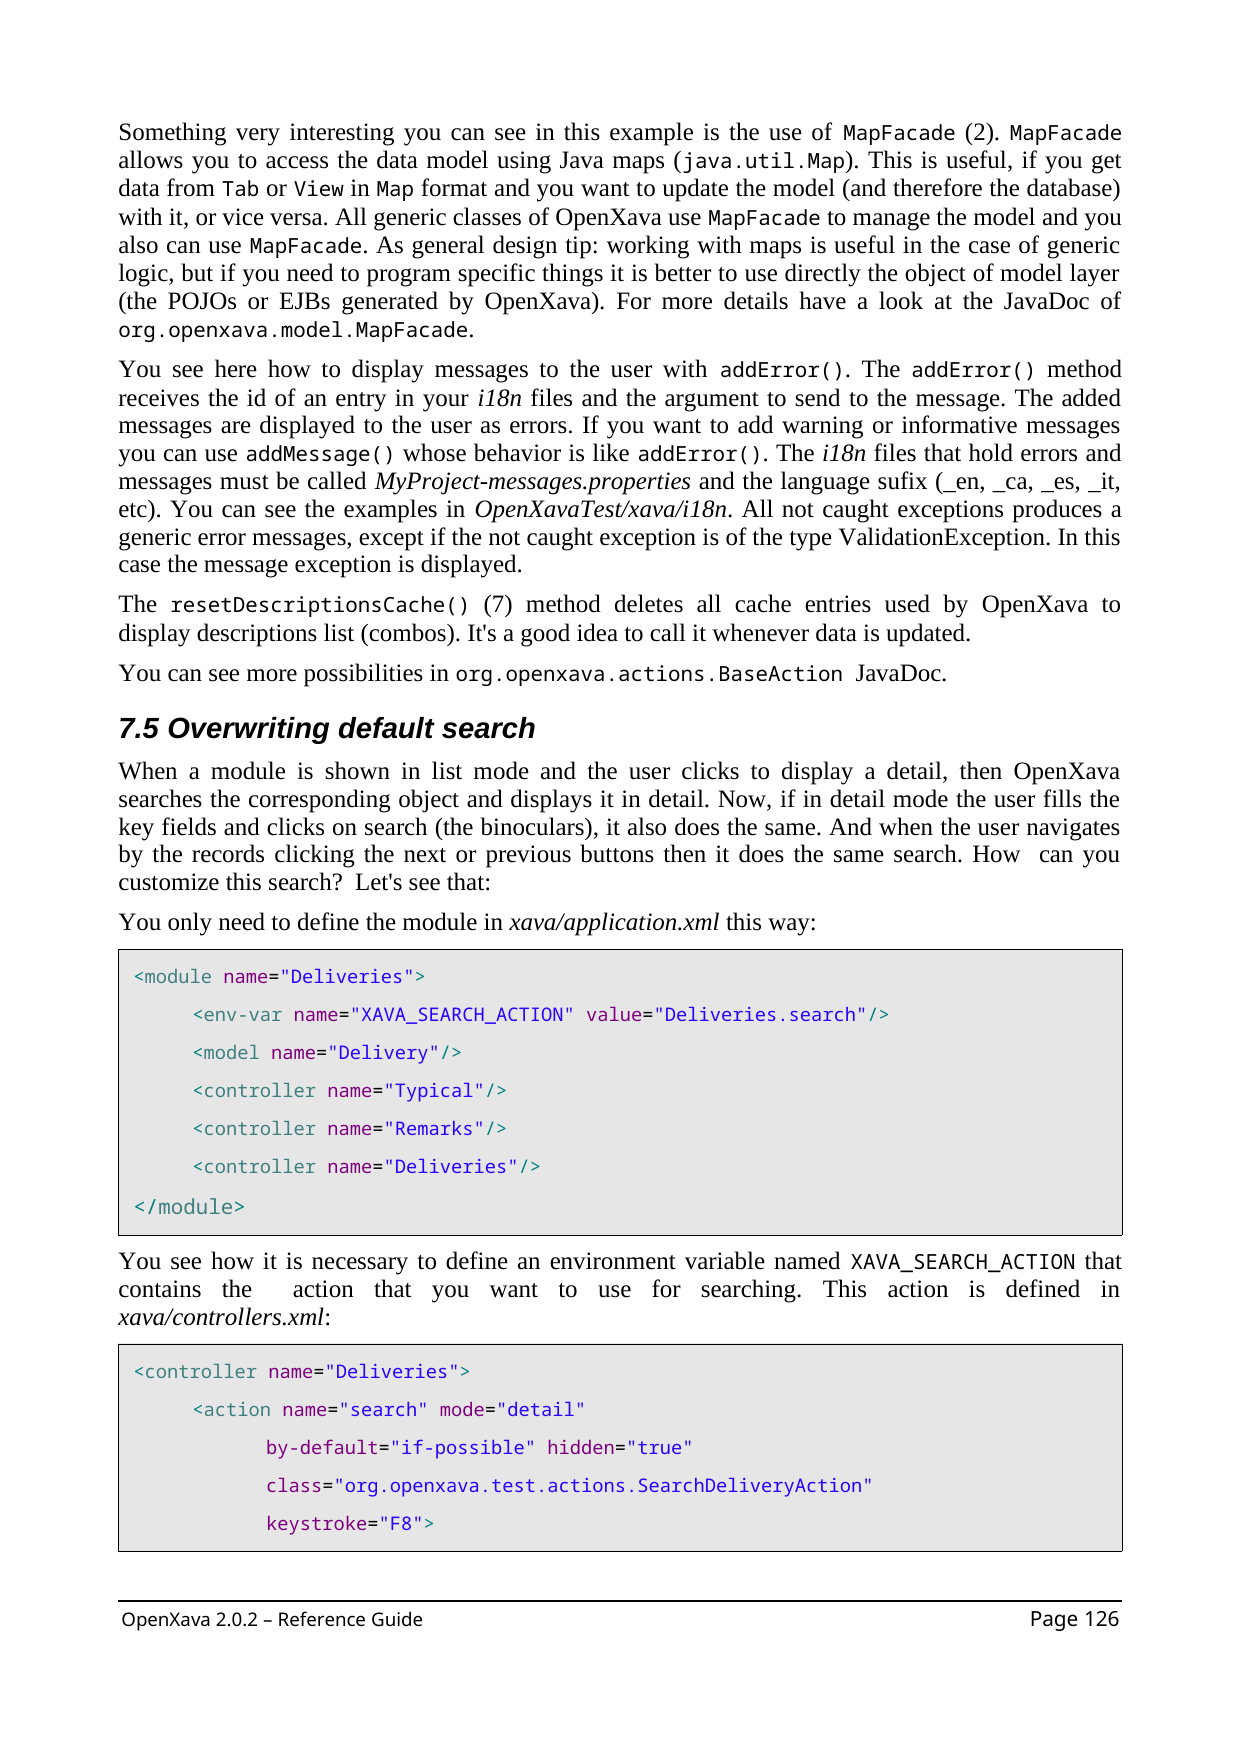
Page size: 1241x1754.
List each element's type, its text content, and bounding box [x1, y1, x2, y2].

text by-default="if-possible" hidden="true" [119, 1419, 1122, 1458]
text <controller name="Remarks"/> [119, 1101, 1122, 1139]
text <module name="Deliveries"> [119, 950, 1122, 987]
text <controller name="Typical"/> [119, 1063, 1122, 1101]
text You see here how to display messages to the user with addError(). The addError() method receives the id of an entry in your i18n files and the argument to send to the message. The added messages are displayed to the user as errors. If you want to add warning or informative messages you can use addMessage() whose behavior is like addError(). The i18n files that hold errors and messages must be called MyProject-messages.properties and the language sufix (_en, _ca, _es, _it, etc). You can see the examples in OpenXavaTest/xava/i18n. All not caught exceptions produces a generic error messages, except if the not caught exception is of the type ValidationException. In this case the message exception is displayed. [118, 355, 1122, 578]
text <model name="Delivery"/> [119, 1025, 1122, 1063]
text You can see more possibilities in org.openxava.actions.BaseAction JavaDoc. [118, 659, 1122, 687]
text You see how it is necessary to define an environment variable named XAVA_SEARCH_ACTION that contains the action that you want to use for searching. This action is defined in xava/controllers.xml: [118, 1247, 1122, 1331]
text When a module is shown in list mode and the user clicks to display a detail, then OpenXava searches the corresponding object and displays it in detail. Now, if in detail mode the user fills the key fields and clicks on search (the binoculars), it also does the same. And when the user navigates by the records clicking the next or previous buttons then it does the same search. How can you customize this search? Let's see that: [118, 757, 1122, 896]
text class="org.openxava.test.actions.SearchDeliveryAction" [119, 1458, 1122, 1496]
text Something very interesting you can see in this example is the use of MapFacade (2). MapFacade allows you to access the data model using Java maps (java.util.Map). This is useful, if you get data from Tab or View in Map format and you want to update the model (and therefore the database) with it, or vice versa. All generic classes of OpenXava use MapFacade to manage the model and you also can use MapFacade. As general design tip: working with maps is useful in the case of generic logic, but if you need to program specific things it is better to use directly the object of model layer (the POJOs or EJBs generated by OpenXava). For more details have a look at the JavaDoc of org.openxava.model.MapFacade. [118, 118, 1122, 343]
text The resetDescriptionsCache() (7) method deletes all cache entries used by OpenXava to display descriptions list (combos). It's a good idea to call it whenever data is updated. [118, 591, 1122, 647]
text <controller name="Deliveries"> [119, 1345, 1122, 1382]
text </module> [119, 1177, 1122, 1235]
text <env-var name="XAVA_SEARCH_ACTION" value="Deliveries.search"/> [119, 987, 1122, 1025]
text keystroke="F8"> [119, 1496, 1122, 1551]
text You only need to define the module in xava/application.xml this way: [118, 908, 1122, 936]
text <controller name="Deliveries"/> [119, 1139, 1122, 1177]
text <action name="search" mode="detail" [119, 1382, 1122, 1419]
subtitle Overwriting default search [118, 712, 1122, 745]
